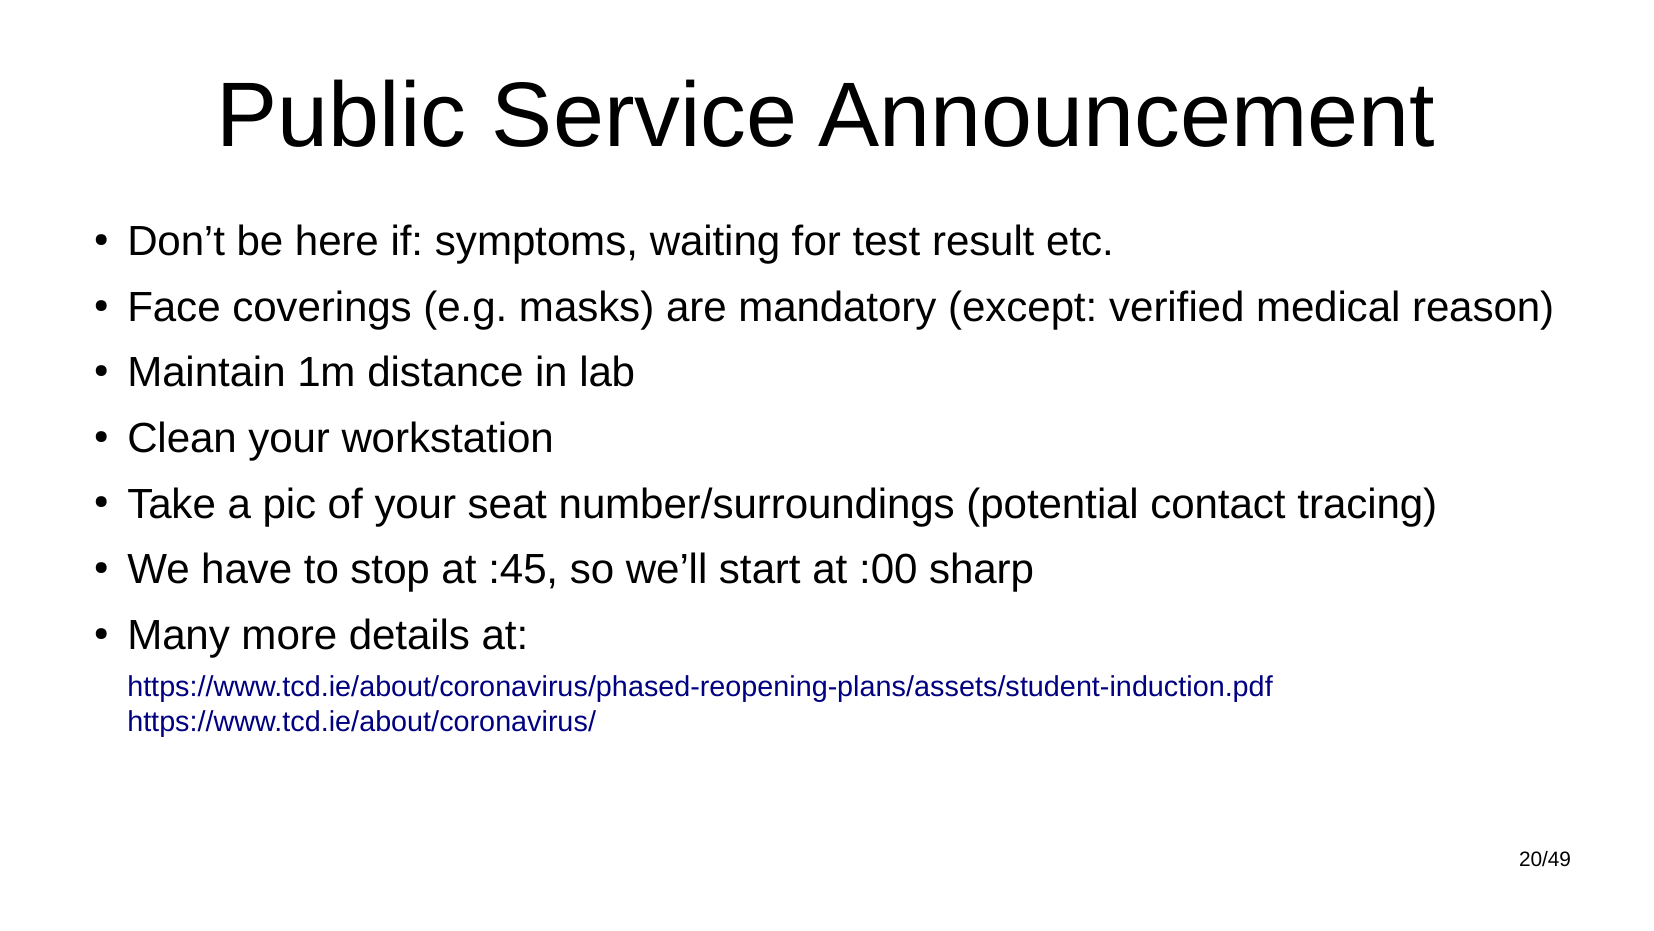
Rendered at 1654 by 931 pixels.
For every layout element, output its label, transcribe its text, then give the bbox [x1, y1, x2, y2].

list Don’t be here if: symptoms, waiting for test result etc. Face coverings (e.g. masks) are mandatory (except: verified medical reason) Maintain 1m distance in lab Clean your workstation Take a pic of your seat number/surroundings (potential contact tracing) We have to stop at :45, so we’ll start at :00 sharp Many more details at: https://www.tcd.ie/about/coronavirus/phased-reopening-plans/assets/student-induction.pdf https://www.tcd.ie/about/coronavirus/ [82, 217, 1571, 758]
title Public Service Announcement [82, 37, 1571, 193]
